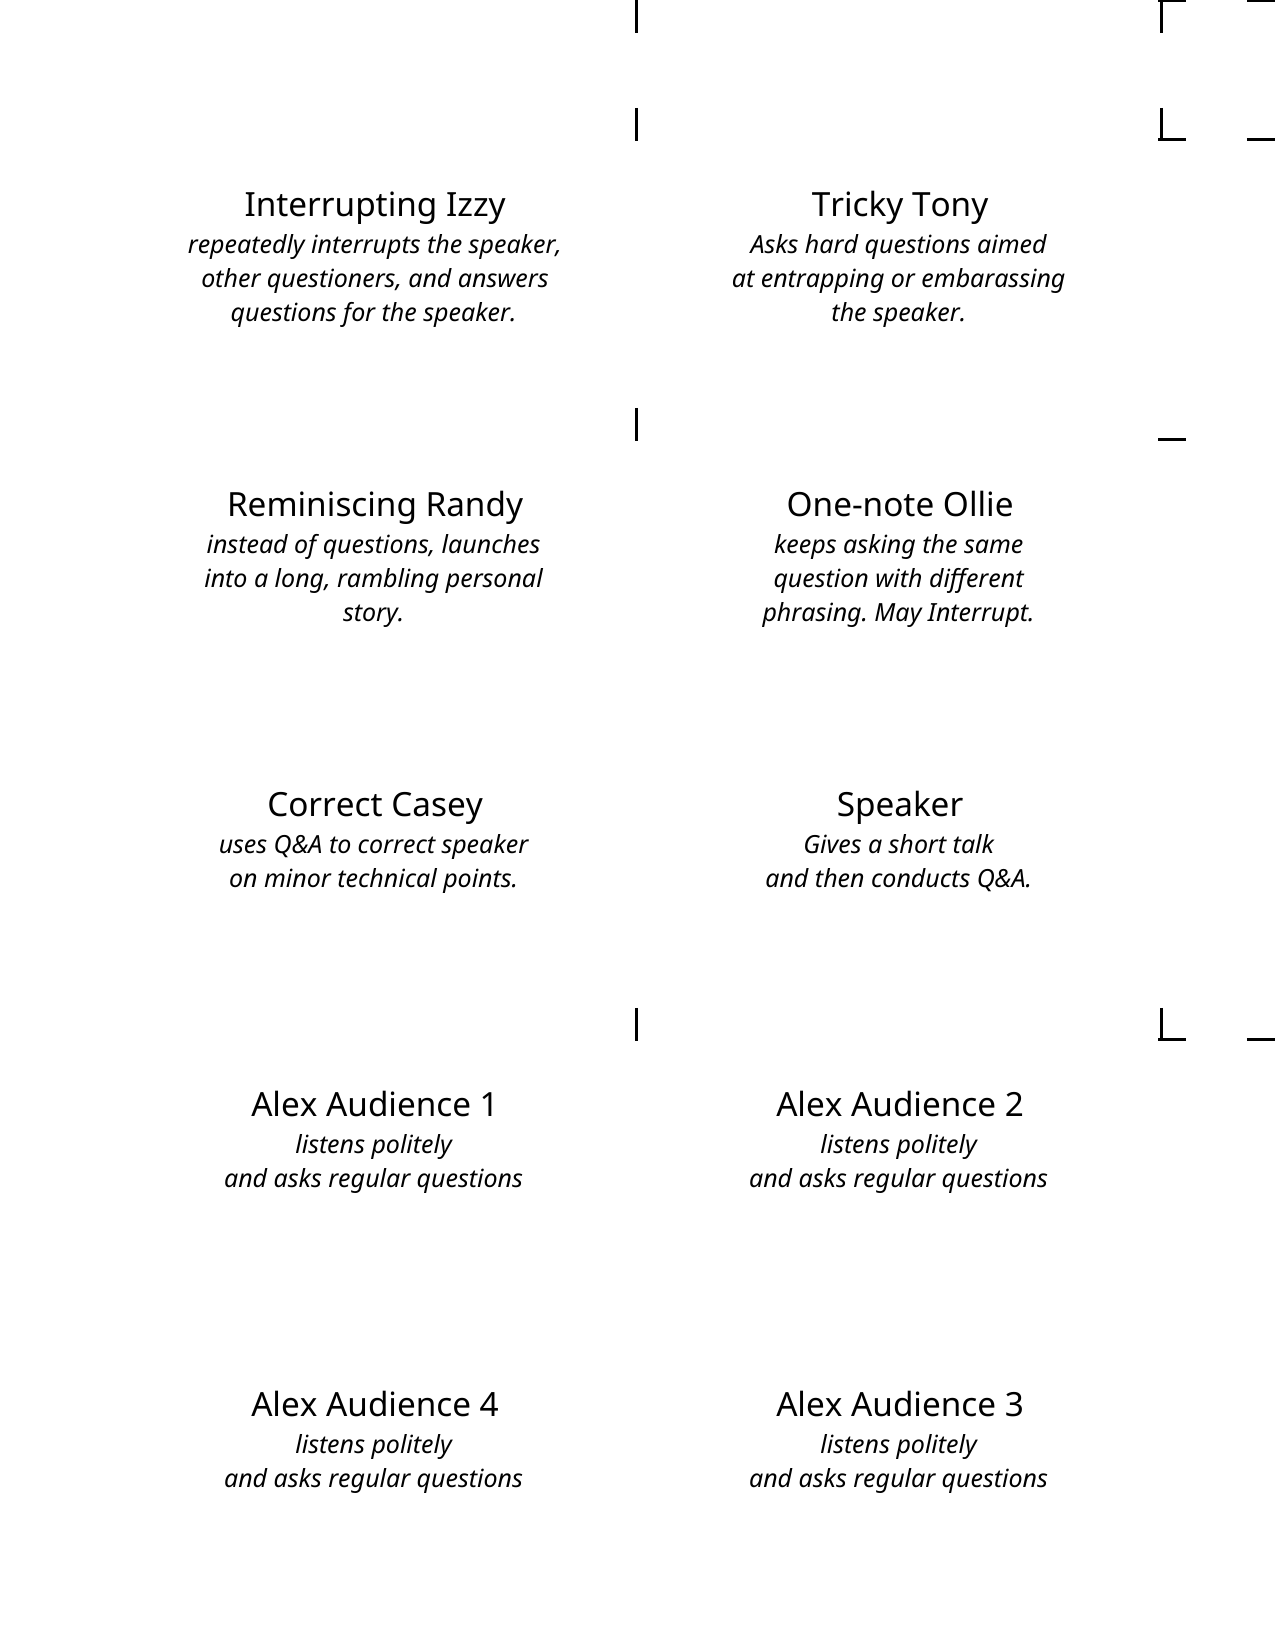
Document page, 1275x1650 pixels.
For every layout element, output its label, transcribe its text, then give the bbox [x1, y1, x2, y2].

table_cell Speaker Gives a short talk and then conducts Q&A. [638, 675, 1162, 975]
table_header Interrupting Izzy repeatedly interrupts the speaker, other questioners, and answers questions for the speaker. [113, 75, 637, 375]
table_cell Alex Audience 3 listens politely and asks regular questions [638, 1275, 1162, 1575]
table_cell Correct Casey uses Q&A to correct speaker on minor technical points. [113, 675, 637, 975]
table_cell Reminiscing Randy instead of questions, launches into a long, rambling personal story. [113, 375, 637, 675]
table_header Tricky Tony Asks hard questions aimed at entrapping or embarassing the speaker. [638, 75, 1162, 375]
table_cell Alex Audience 1 listens politely and asks regular questions [113, 975, 637, 1275]
table_cell Alex Audience 4 listens politely and asks regular questions [113, 1275, 637, 1575]
table_cell One-note Ollie keeps asking the same question with different phrasing. May Interrupt. [638, 375, 1162, 675]
table_cell Alex Audience 2 listens politely and asks regular questions [638, 975, 1162, 1275]
